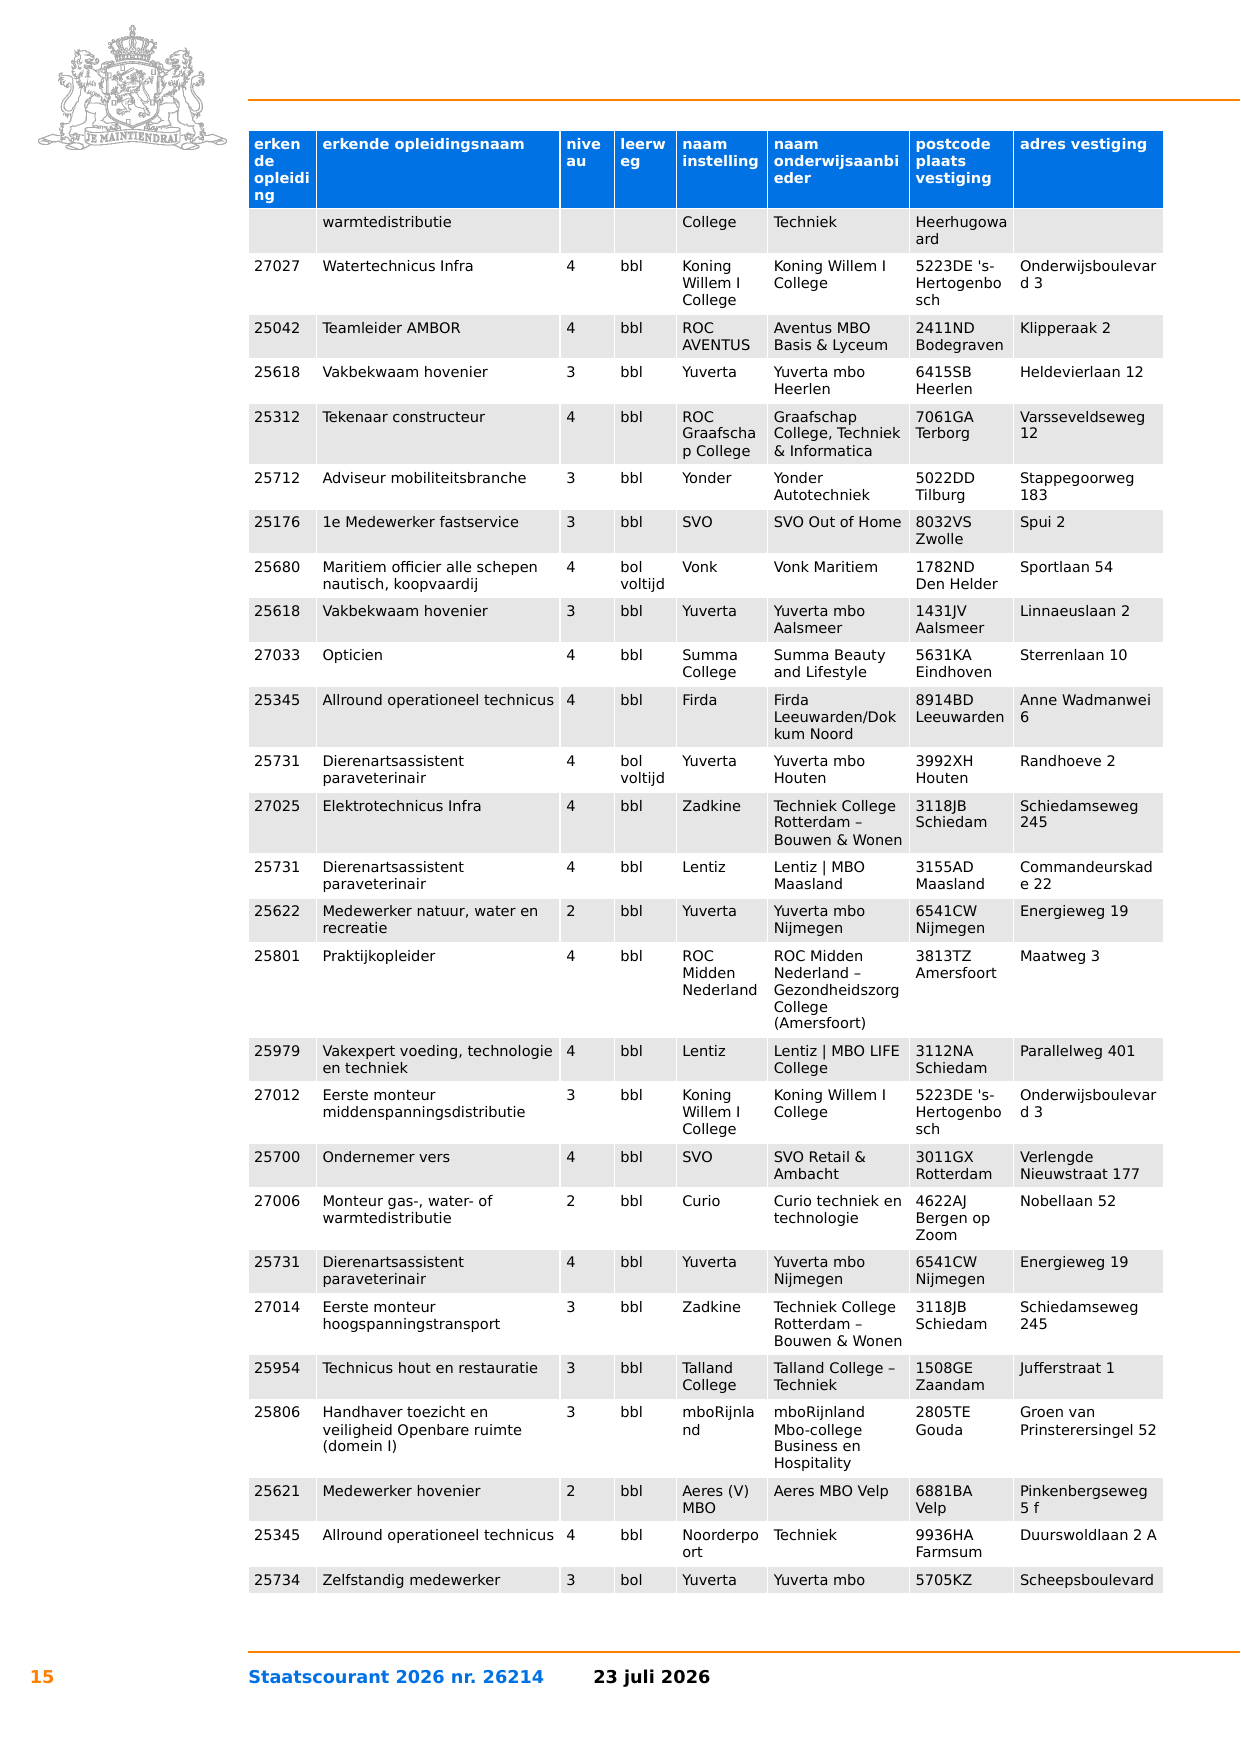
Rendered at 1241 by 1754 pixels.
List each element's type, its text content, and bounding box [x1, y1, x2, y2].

table_cell 4622AJ Bergen op Zoom [910, 1188, 1013, 1248]
table_cell 4 [561, 1250, 614, 1293]
table_cell 3 [561, 359, 614, 403]
table_cell 3 [561, 465, 614, 508]
table_cell 4 [561, 748, 614, 792]
table_cell 5705KZ [910, 1567, 1013, 1593]
table_cell Yuverta mbo Heerlen [768, 359, 909, 403]
table_cell 3112NA Schiedam [910, 1038, 1013, 1081]
table_cell 25618 [249, 598, 316, 642]
table_cell bbl [615, 899, 676, 942]
table_cell Techniek [768, 1523, 909, 1566]
table_cell Energieweg 19 [1014, 1250, 1163, 1293]
table_cell Yuverta [677, 899, 767, 942]
table_cell Zadkine [677, 793, 767, 853]
table_cell Dierenartsassistent paraveterinair [317, 748, 559, 792]
table_cell 4 [561, 315, 614, 358]
table_cell Yuverta mbo Aalsmeer [768, 598, 909, 642]
table_cell Graafschap College, Techniek & Informatica [768, 404, 909, 464]
table_cell bbl [615, 315, 676, 358]
table_cell Firda [677, 687, 767, 747]
table_cell ROC Midden Nederland – Gezondheidszorg College (Amersfoort) [768, 943, 909, 1037]
table_cell 4 [561, 1038, 614, 1081]
table_cell 6881BA Velp [910, 1478, 1013, 1521]
table_cell 27025 [249, 793, 316, 853]
table_cell Spui 2 [1014, 510, 1163, 553]
table_cell 25731 [249, 1250, 316, 1293]
table_cell Koning Willem I College [768, 254, 909, 314]
table_header niveau [561, 131, 614, 208]
table_header erkende opleiding [249, 131, 316, 208]
table_cell Allround operationeel technicus [317, 1523, 559, 1566]
table_cell Parallelweg 401 [1014, 1038, 1163, 1081]
table_cell Noorderpoort [677, 1523, 767, 1566]
table_cell Summa Beauty and Lifestyle [768, 643, 909, 686]
table_cell ROC Graafschap College [677, 404, 767, 464]
table_cell Adviseur mobiliteitsbranche [317, 465, 559, 508]
table_cell Curio techniek en technologie [768, 1188, 909, 1248]
table_cell Handhaver toezicht en veiligheid Openbare ruimte (domein I) [317, 1400, 559, 1477]
table_header leerweg [615, 131, 676, 208]
table_cell Allround operationeel technicus [317, 687, 559, 747]
table_cell 9936HA Farmsum [910, 1523, 1013, 1566]
table_cell 3 [561, 1083, 614, 1143]
table_cell Schiedamseweg 245 [1014, 793, 1163, 853]
table_cell Medewerker hovenier [317, 1478, 559, 1521]
table_cell Yuverta [677, 748, 767, 792]
table_cell Yuverta [677, 359, 767, 403]
table_cell 25731 [249, 748, 316, 792]
table_cell Schiedamseweg 245 [1014, 1294, 1163, 1354]
table_cell Techniek College Rotterdam – Bouwen & Wonen [768, 793, 909, 853]
table_cell bbl [615, 254, 676, 314]
table_cell 1e Medewerker fastservice [317, 510, 559, 553]
table_cell Dierenartsassistent paraveterinair [317, 854, 559, 897]
table_cell 25700 [249, 1144, 316, 1187]
table_cell 3 [561, 598, 614, 642]
table_cell Vakbekwaam hovenier [317, 359, 559, 403]
table_cell Teamleider AMBOR [317, 315, 559, 358]
table_cell Opticien [317, 643, 559, 686]
table_cell 25712 [249, 465, 316, 508]
table_cell 3 [561, 1294, 614, 1354]
table_cell bbl [615, 1523, 676, 1566]
table_cell 25312 [249, 404, 316, 464]
table_cell Summa College [677, 643, 767, 686]
table_cell ROC AVENTUS [677, 315, 767, 358]
table_cell Ondernemer vers [317, 1144, 559, 1187]
table_cell bbl [615, 404, 676, 464]
table_cell 27012 [249, 1083, 316, 1143]
table_cell bbl [615, 1038, 676, 1081]
table_cell 3 [561, 1400, 614, 1477]
table_cell Linnaeuslaan 2 [1014, 598, 1163, 642]
table_cell bbl [615, 854, 676, 897]
table_cell 6541CW Nijmegen [910, 1250, 1013, 1293]
table_cell Tekenaar constructeur [317, 404, 559, 464]
table_header naam onderwijsaanbieder [768, 131, 909, 208]
table_cell 25345 [249, 1523, 316, 1566]
table_cell 4 [561, 1523, 614, 1566]
table_cell Talland College – Techniek [768, 1355, 909, 1399]
table_cell bbl [615, 465, 676, 508]
table_cell 2 [561, 899, 614, 942]
table_cell warmtedistributie [317, 209, 559, 253]
table_cell Groen van Prinsterersingel 52 [1014, 1400, 1163, 1477]
table_cell Eerste monteur middenspanningsdistributie [317, 1083, 559, 1143]
table_cell 25954 [249, 1355, 316, 1399]
table_cell 25618 [249, 359, 316, 403]
table_cell Nobellaan 52 [1014, 1188, 1163, 1248]
table_cell Elektrotechnicus Infra [317, 793, 559, 853]
table_cell 5223DE 's-Hertogenbosch [910, 254, 1013, 314]
table_cell Randhoeve 2 [1014, 748, 1163, 792]
table_cell Sportlaan 54 [1014, 554, 1163, 597]
table_cell Watertechnicus Infra [317, 254, 559, 314]
table_cell 2411ND Bodegraven [910, 315, 1013, 358]
table_cell bbl [615, 1478, 676, 1521]
table_cell 2 [561, 1188, 614, 1248]
table_header erkende opleidingsnaam [317, 131, 559, 208]
table_cell Techniek College Rotterdam – Bouwen & Wonen [768, 1294, 909, 1354]
table_cell 25176 [249, 510, 316, 553]
table_cell 3118JB Schiedam [910, 793, 1013, 853]
table_cell 1508GE Zaandam [910, 1355, 1013, 1399]
table_cell 4 [561, 254, 614, 314]
table_cell Medewerker natuur, water en recreatie [317, 899, 559, 942]
table_cell Vakbekwaam hovenier [317, 598, 559, 642]
table_cell 2 [561, 1478, 614, 1521]
table_cell SVO [677, 1144, 767, 1187]
table_cell Sterrenlaan 10 [1014, 643, 1163, 686]
table_cell Yuverta mbo [768, 1567, 909, 1593]
table_cell SVO Out of Home [768, 510, 909, 553]
table_cell SVO Retail & Ambacht [768, 1144, 909, 1187]
table_cell bbl [615, 1250, 676, 1293]
table_cell 25680 [249, 554, 316, 597]
table_cell 3992XH Houten [910, 748, 1013, 792]
table_cell Yonder Autotechniek [768, 465, 909, 508]
table_cell Yuverta [677, 1250, 767, 1293]
table_cell [249, 209, 316, 253]
table_cell ROC Midden Nederland [677, 943, 767, 1037]
table_cell 6541CW Nijmegen [910, 899, 1013, 942]
table_cell 6415SB Heerlen [910, 359, 1013, 403]
table_cell 3 [561, 510, 614, 553]
table_cell 25734 [249, 1567, 316, 1593]
table_cell 27027 [249, 254, 316, 314]
table_cell bbl [615, 1083, 676, 1143]
table_cell Technicus hout en restauratie [317, 1355, 559, 1399]
table_cell Stappegoorweg 183 [1014, 465, 1163, 508]
table_cell 3813TZ Amersfoort [910, 943, 1013, 1037]
table_cell Koning Willem I College [768, 1083, 909, 1143]
table_cell Verlengde Nieuwstraat 177 [1014, 1144, 1163, 1187]
table_cell 3011GX Rotterdam [910, 1144, 1013, 1187]
table_cell 4 [561, 687, 614, 747]
table_cell 5631KA Eindhoven [910, 643, 1013, 686]
table_cell [561, 209, 614, 253]
table_cell 27033 [249, 643, 316, 686]
table_cell 25622 [249, 899, 316, 942]
table_header naam instelling [677, 131, 767, 208]
table_cell Maatweg 3 [1014, 943, 1163, 1037]
table_cell Scheepsboulevard [1014, 1567, 1163, 1593]
table_cell Aeres (V) MBO [677, 1478, 767, 1521]
table_cell bol voltijd [615, 748, 676, 792]
table_cell Onderwijsboulevard 3 [1014, 254, 1163, 314]
table_cell Koning Willem I College [677, 254, 767, 314]
table_cell Lentiz [677, 1038, 767, 1081]
table_cell 1431JV Aalsmeer [910, 598, 1013, 642]
table_cell bbl [615, 643, 676, 686]
table_cell Vonk [677, 554, 767, 597]
table_cell Klipperaak 2 [1014, 315, 1163, 358]
table_cell Pinkenbergseweg 5 f [1014, 1478, 1163, 1521]
table_cell 3118JB Schiedam [910, 1294, 1013, 1354]
table_cell bbl [615, 1400, 676, 1477]
table_cell College [677, 209, 767, 253]
table_cell 5022DD Tilburg [910, 465, 1013, 508]
table_cell Monteur gas-, water- of warmtedistributie [317, 1188, 559, 1248]
table_cell 8914BD Leeuwarden [910, 687, 1013, 747]
table_cell Curio [677, 1188, 767, 1248]
table_cell 7061GA Terborg [910, 404, 1013, 464]
table_cell bbl [615, 510, 676, 553]
table_cell Praktijkopleider [317, 943, 559, 1037]
table_cell 4 [561, 1144, 614, 1187]
table_cell 4 [561, 554, 614, 597]
table_cell 25345 [249, 687, 316, 747]
table_cell [615, 209, 676, 253]
table_cell 3155AD Maasland [910, 854, 1013, 897]
table_cell bbl [615, 1355, 676, 1399]
table_cell Maritiem officier alle schepen nautisch, koopvaardij [317, 554, 559, 597]
table_cell Yuverta mbo Houten [768, 748, 909, 792]
table_cell Duurswoldlaan 2 A [1014, 1523, 1163, 1566]
table_cell 25801 [249, 943, 316, 1037]
table_cell Vakexpert voeding, technologie en techniek [317, 1038, 559, 1081]
table_cell Aeres MBO Velp [768, 1478, 909, 1521]
table_cell Energieweg 19 [1014, 899, 1163, 942]
table_cell 8032VS Zwolle [910, 510, 1013, 553]
table_cell Yuverta [677, 1567, 767, 1593]
table_cell Lentiz [677, 854, 767, 897]
table_cell 4 [561, 404, 614, 464]
table_cell 4 [561, 643, 614, 686]
table_cell Heerhugowaard [910, 209, 1013, 253]
table_cell 25806 [249, 1400, 316, 1477]
table_cell bbl [615, 598, 676, 642]
table_cell 27014 [249, 1294, 316, 1354]
table_cell bol voltijd [615, 554, 676, 597]
table_cell bbl [615, 943, 676, 1037]
table_cell 25042 [249, 315, 316, 358]
table_header adres vestiging [1014, 131, 1163, 208]
table_cell Yuverta [677, 598, 767, 642]
table_cell Firda Leeuwarden/Dokkum Noord [768, 687, 909, 747]
table_cell Dierenartsassistent paraveterinair [317, 1250, 559, 1293]
table_cell bbl [615, 1188, 676, 1248]
table_cell 27006 [249, 1188, 316, 1248]
table_cell Jufferstraat 1 [1014, 1355, 1163, 1399]
table_cell Yuverta mbo Nijmegen [768, 899, 909, 942]
table_cell Onderwijsboulevard 3 [1014, 1083, 1163, 1143]
table_cell Anne Wadmanwei 6 [1014, 687, 1163, 747]
table_cell 25621 [249, 1478, 316, 1521]
table_cell Techniek [768, 209, 909, 253]
table_cell Koning Willem I College [677, 1083, 767, 1143]
table_cell bol [615, 1567, 676, 1593]
table_cell Lentiz | MBO Maasland [768, 854, 909, 897]
table_cell 4 [561, 943, 614, 1037]
table_cell bbl [615, 1144, 676, 1187]
table_cell bbl [615, 359, 676, 403]
table_cell 25979 [249, 1038, 316, 1081]
table_cell bbl [615, 1294, 676, 1354]
table_cell Talland College [677, 1355, 767, 1399]
table_cell bbl [615, 793, 676, 853]
table_cell Lentiz | MBO LIFE College [768, 1038, 909, 1081]
table_cell mboRijnland Mbo-college Business en Hospitality [768, 1400, 909, 1477]
table_cell Zadkine [677, 1294, 767, 1354]
table_cell SVO [677, 510, 767, 553]
picture [38, 25, 227, 150]
table_cell Zelfstandig medewerker [317, 1567, 559, 1593]
table_cell Yonder [677, 465, 767, 508]
table_cell 3 [561, 1355, 614, 1399]
table_cell 4 [561, 793, 614, 853]
table_cell 4 [561, 854, 614, 897]
table_cell Aventus MBO Basis & Lyceum [768, 315, 909, 358]
table_cell 25731 [249, 854, 316, 897]
table_header postcode plaats vestiging [910, 131, 1013, 208]
table_cell Varsseveldseweg 12 [1014, 404, 1163, 464]
table_cell 1782ND Den Helder [910, 554, 1013, 597]
table_cell 2805TE Gouda [910, 1400, 1013, 1477]
table_cell Eerste monteur hoogspanningstransport [317, 1294, 559, 1354]
table_cell 3 [561, 1567, 614, 1593]
table_cell [1014, 209, 1163, 253]
table_cell Commandeurskade 22 [1014, 854, 1163, 897]
table_cell Yuverta mbo Nijmegen [768, 1250, 909, 1293]
table_cell mboRijnland [677, 1400, 767, 1477]
table_cell Heldevierlaan 12 [1014, 359, 1163, 403]
table_cell 5223DE 's-Hertogenbosch [910, 1083, 1013, 1143]
table_cell bbl [615, 687, 676, 747]
table_cell Vonk Maritiem [768, 554, 909, 597]
